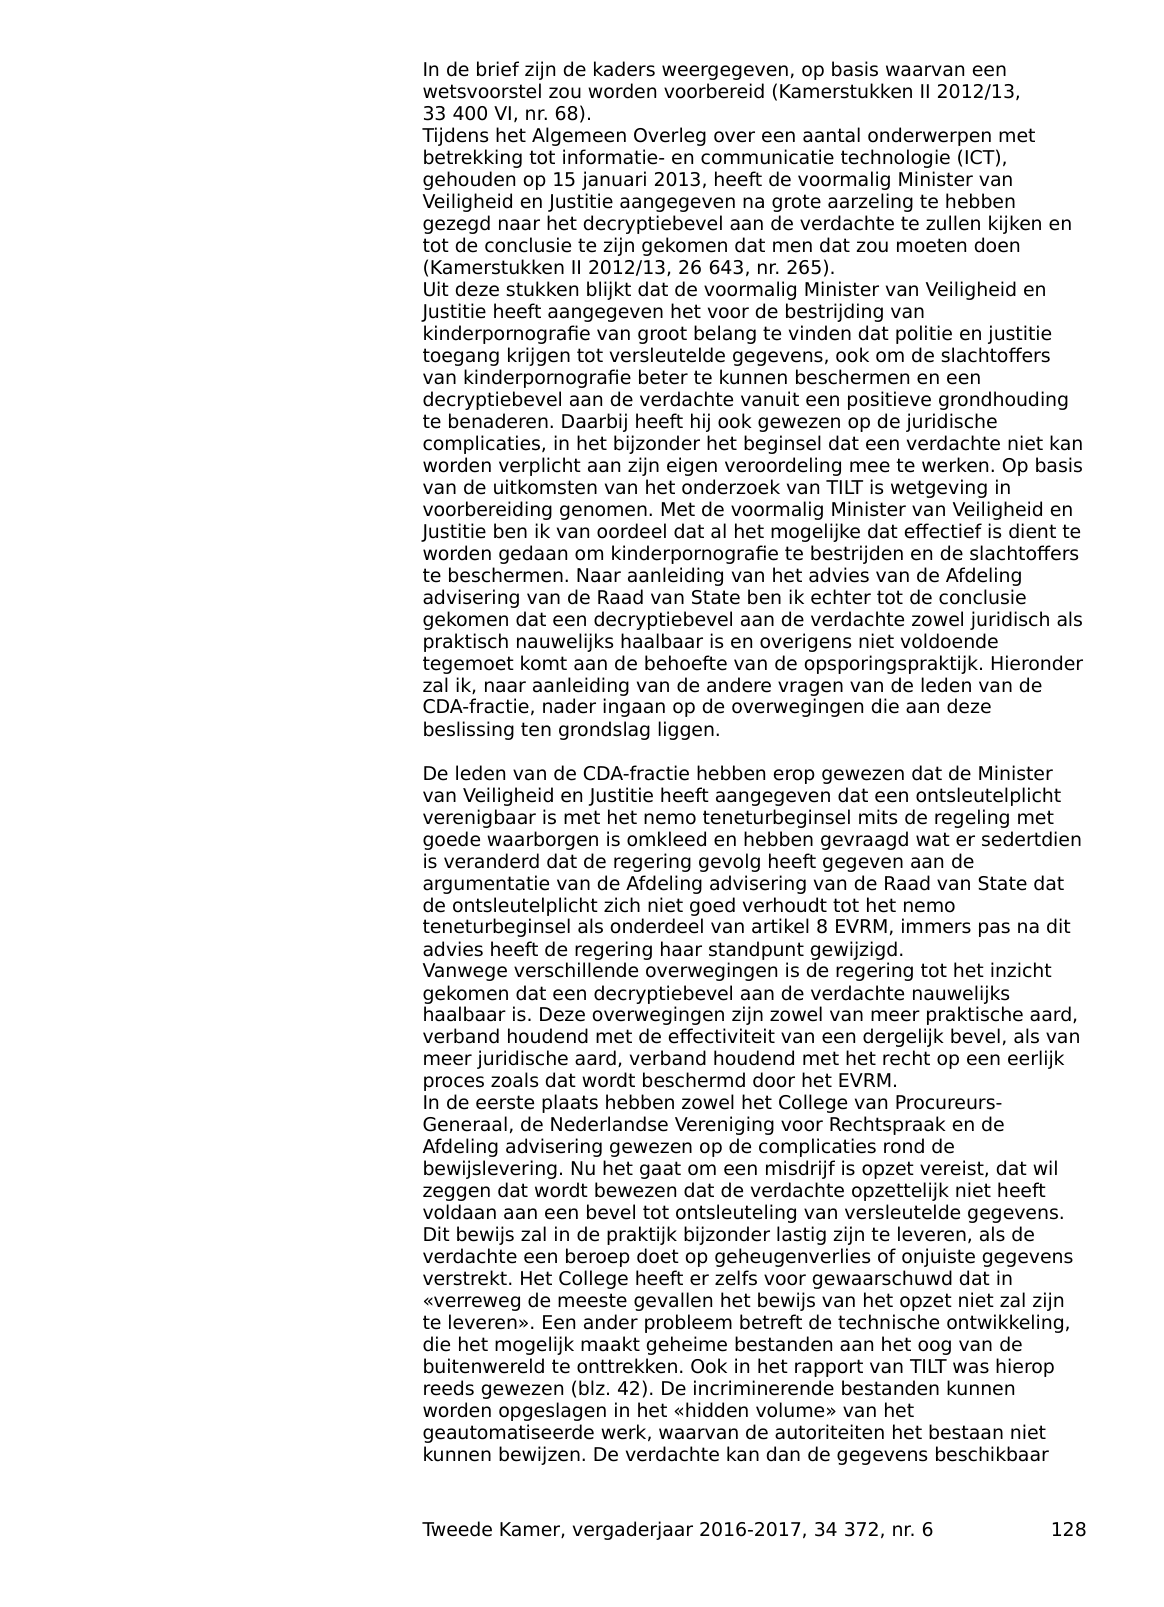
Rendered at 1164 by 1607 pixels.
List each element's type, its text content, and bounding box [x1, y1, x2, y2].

text In de brief zijn de kaders weergegeven, op basis waarvan een wetsvoorstel zou worden voorbereid (Kamerstukken II 2012/13, 33 400 VI, nr. 68). [422, 59, 1087, 125]
text Vanwege verschillende overwegingen is de regering tot het inzicht gekomen dat een decryptiebevel aan de verdachte nauwelijks haalbaar is. Deze overwegingen zijn zowel van meer praktische aard, verband houdend met de effectiviteit van een dergelijk bevel, als van meer juridische aard, verband houdend met het recht op een eerlijk proces zoals dat wordt beschermd door het EVRM. [422, 960, 1087, 1092]
text De leden van de CDA-fractie hebben erop gewezen dat de Minister van Veiligheid en Justitie heeft aangegeven dat een ontsleutelplicht verenigbaar is met het nemo teneturbeginsel mits de regeling met goede waarborgen is omkleed en hebben gevraagd wat er sedertdien is veranderd dat de regering gevolg heeft gegeven aan de argumentatie van de Afdeling advisering van de Raad van State dat de ontsleutelplicht zich niet goed verhoudt tot het nemo teneturbeginsel als onderdeel van artikel 8 EVRM, immers pas na dit advies heeft de regering haar standpunt gewijzigd. [422, 763, 1087, 960]
text Tijdens het Algemeen Overleg over een aantal onderwerpen met betrekking tot informatie- en communicatie technologie (ICT), gehouden op 15 januari 2013, heeft de voormalig Minister van Veiligheid en Justitie aangegeven na grote aarzeling te hebben gezegd naar het decryptiebevel aan de verdachte te zullen kijken en tot de conclusie te zijn gekomen dat men dat zou moeten doen (Kamerstukken II 2012/13, 26 643, nr. 265). [422, 125, 1087, 279]
text Uit deze stukken blijkt dat de voormalig Minister van Veiligheid en Justitie heeft aangegeven het voor de bestrijding van kinderpornografie van groot belang te vinden dat politie en justitie toegang krijgen tot versleutelde gegevens, ook om de slachtoffers van kinderpornografie beter te kunnen beschermen en een decryptiebevel aan de verdachte vanuit een positieve grondhouding te benaderen. Daarbij heeft hij ook gewezen op de juridische complicaties, in het bijzonder het beginsel dat een verdachte niet kan worden verplicht aan zijn eigen veroordeling mee te werken. Op basis van de uitkomsten van het onderzoek van TILT is wetgeving in voorbereiding genomen. Met de voormalig Minister van Veiligheid en Justitie ben ik van oordeel dat al het mogelijke dat effectief is dient te worden gedaan om kinderpornografie te bestrijden en de slachtoffers te beschermen. Naar aanleiding van het advies van de Afdeling advisering van de Raad van State ben ik echter tot de conclusie gekomen dat een decryptiebevel aan de verdachte zowel juridisch als praktisch nauwelijks haalbaar is en overigens niet voldoende tegemoet komt aan de behoefte van de opsporingspraktijk. Hieronder zal ik, naar aanleiding van de andere vragen van de leden van de CDA-fractie, nader ingaan op de overwegingen die aan deze beslissing ten grondslag liggen. [422, 279, 1087, 740]
text In de eerste plaats hebben zowel het College van Procureurs-Generaal, de Nederlandse Vereniging voor Rechtspraak en de Afdeling advisering gewezen op de complicaties rond de bewijslevering. Nu het gaat om een misdrijf is opzet vereist, dat wil zeggen dat wordt bewezen dat de verdachte opzettelijk niet heeft voldaan aan een bevel tot ontsleuteling van versleutelde gegevens. Dit bewijs zal in de praktijk bijzonder lastig zijn te leveren, als de verdachte een beroep doet op geheugenverlies of onjuiste gegevens verstrekt. Het College heeft er zelfs voor gewaarschuwd dat in «verreweg de meeste gevallen het bewijs van het opzet niet zal zijn te leveren». Een ander probleem betreft de technische ontwikkeling, die het mogelijk maakt geheime bestanden aan het oog van de buitenwereld te onttrekken. Ook in het rapport van TILT was hierop reeds gewezen (blz. 42). De incriminerende bestanden kunnen worden opgeslagen in het «hidden volume» van het geautomatiseerde werk, waarvan de autoriteiten het bestaan niet kunnen bewijzen. De verdachte kan dan de gegevens beschikbaar [422, 1092, 1087, 1466]
